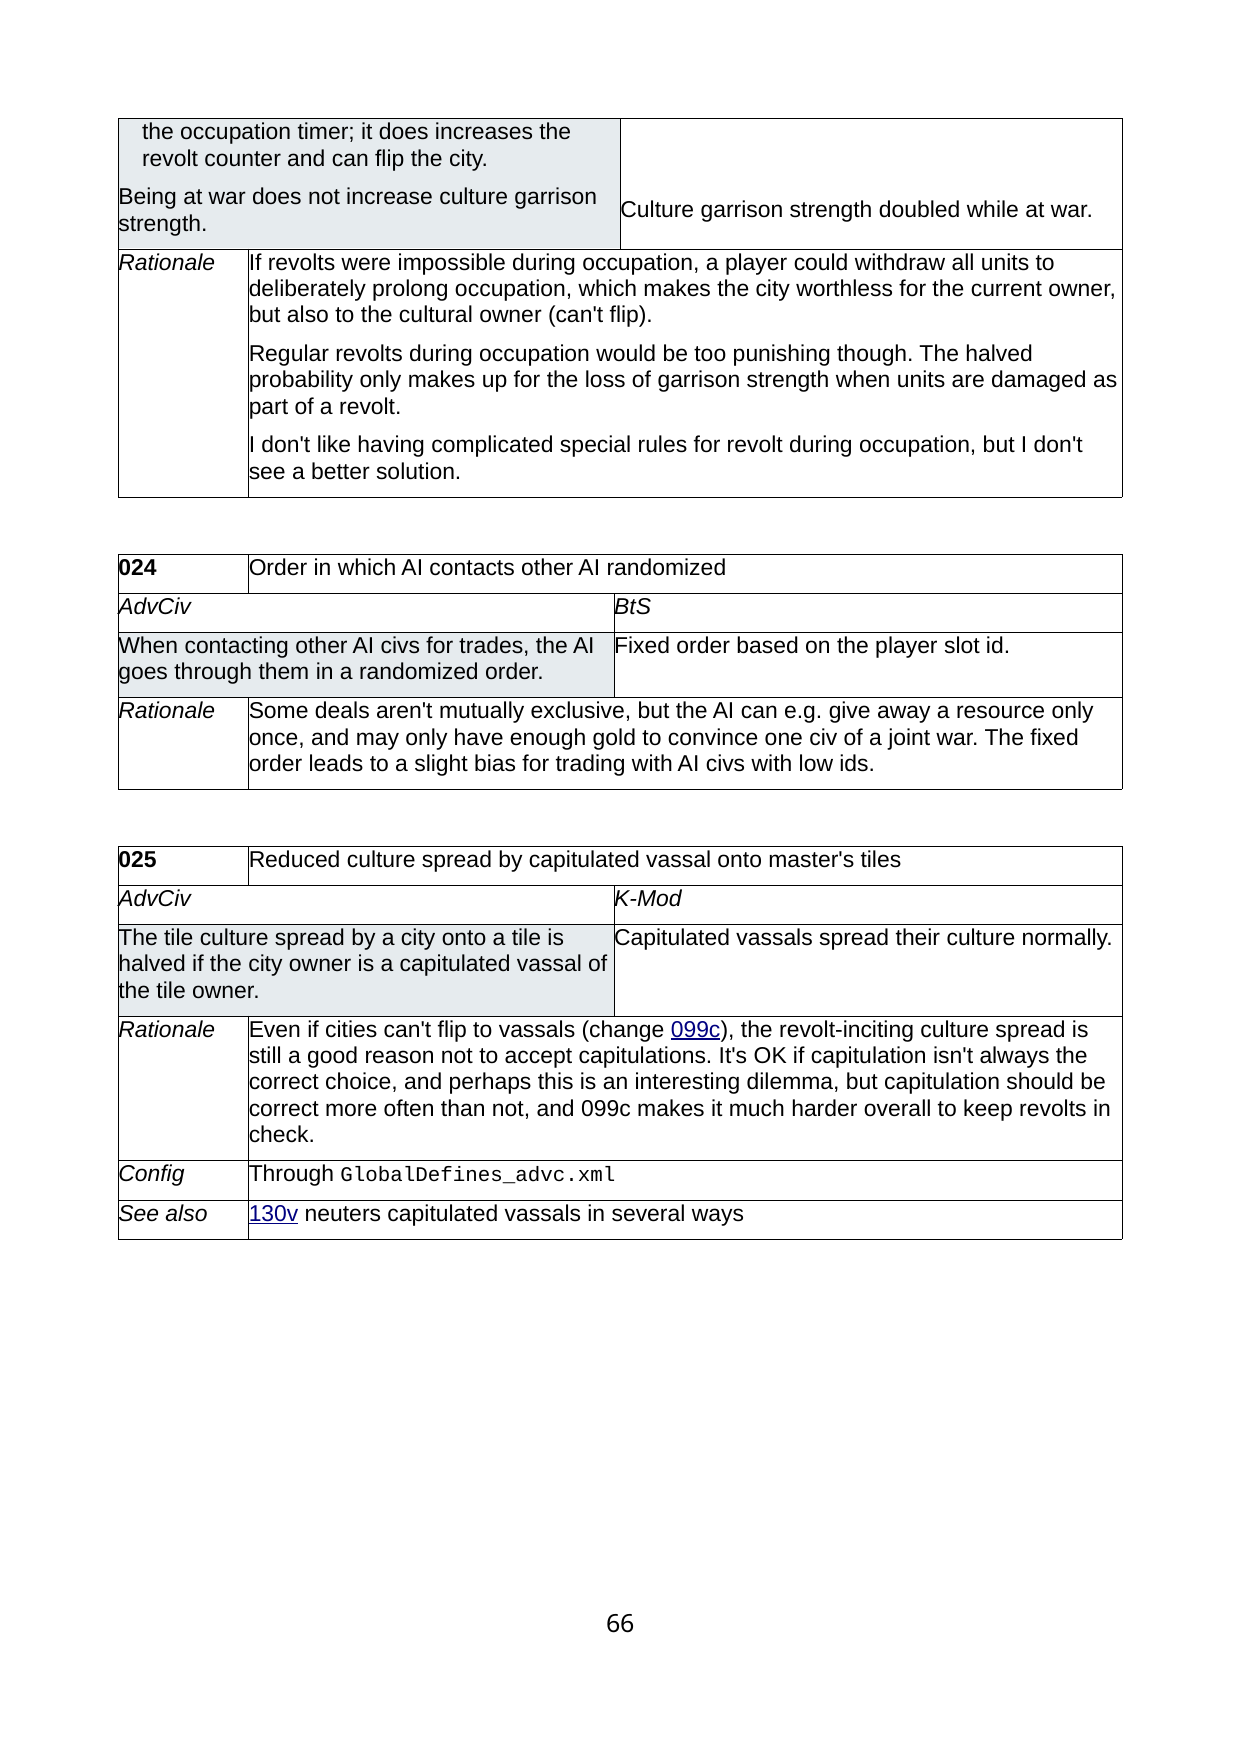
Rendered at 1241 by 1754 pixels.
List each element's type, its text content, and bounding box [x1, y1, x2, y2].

table_cell Some deals aren't mutually exclusive, but the AI can e.g. give away a resource only once, and may only have enough gold to convince one civ of a joint war. The fixed order leads to a slight bias for trading with AI civs with low ids. [249, 698, 1122, 789]
table_header 025 [119, 847, 248, 885]
table_cell AdvCiv [119, 886, 614, 924]
table_cell AdvCiv [119, 594, 614, 632]
table_cell the occupation timer; it does increases the revolt counter and can flip the city. Being at war does not increase culture garrison strength. [119, 119, 620, 248]
table_cell BtS [615, 594, 1122, 632]
table_header Reduced culture spread by capitulated vassal onto master's tiles [249, 847, 1122, 885]
table_cell Rationale [119, 1017, 248, 1160]
table_cell Fixed order based on the player slot id. [615, 633, 1122, 697]
table_cell Config [119, 1161, 248, 1200]
table_cell See also [119, 1201, 248, 1239]
table_cell Even if cities can't flip to vassals (change 099c), the revolt-inciting culture spread is still a good reason not to accept capitulations. It's OK if capitulation isn't always the correct choice, and perhaps this is an interesting dilemma, but capitulation should be correct more often than not, and 099c makes it much harder overall to keep revolts in check. [249, 1017, 1122, 1160]
table_cell If revolts were impossible during occupation, a player could withdraw all units to deliberately prolong occupation, which makes the city worthless for the current owner, but also to the cultural owner (can't flip). Regular revolts during occupation would be too punishing though. The halved probability only makes up for the loss of garrison strength when units are damaged as part of a revolt. I don't like having complicated special rules for revolt during occupation, but I don't see a better solution. [249, 250, 1122, 497]
table_cell K-Mod [615, 886, 1122, 924]
table_header Order in which AI contacts other AI randomized [249, 555, 1122, 593]
table_cell Capitulated vassals spread their culture normally. [615, 925, 1122, 1016]
table_cell 130v neuters capitulated vassals in several ways [249, 1201, 1122, 1239]
table_cell Through GlobalDefines_advc.xml [249, 1161, 1122, 1200]
table_cell The tile culture spread by a city onto a tile is halved if the city owner is a capitulated vassal of the tile owner. [119, 925, 614, 1016]
table_cell Rationale [119, 698, 248, 789]
table_cell Rationale [119, 250, 248, 497]
table_header 024 [119, 555, 248, 593]
table_cell When contacting other AI civs for trades, the AI goes through them in a randomized order. [119, 633, 614, 697]
table_cell Culture garrison strength doubled while at war. [621, 119, 1122, 248]
